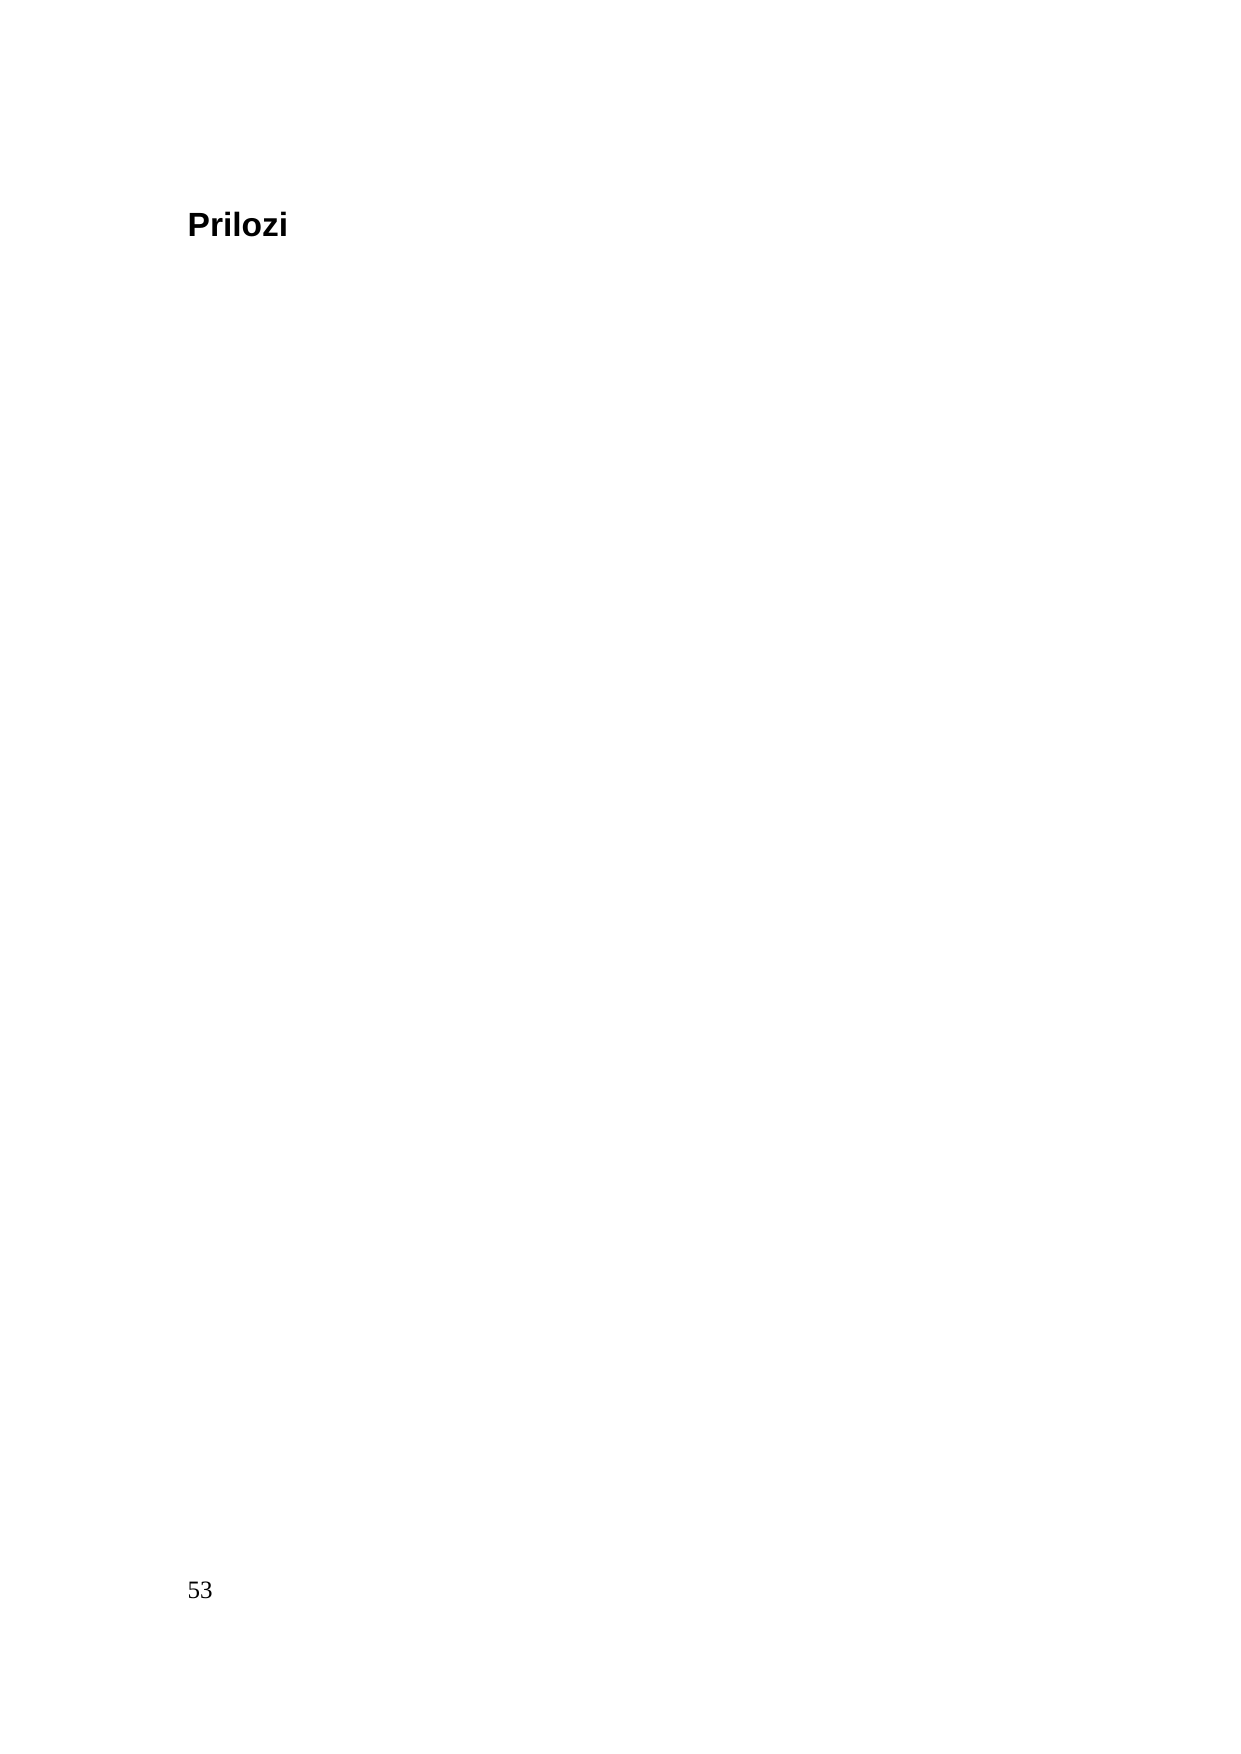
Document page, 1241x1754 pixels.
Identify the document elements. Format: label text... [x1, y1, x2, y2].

subtitle Prilozi [187, 204, 1053, 243]
